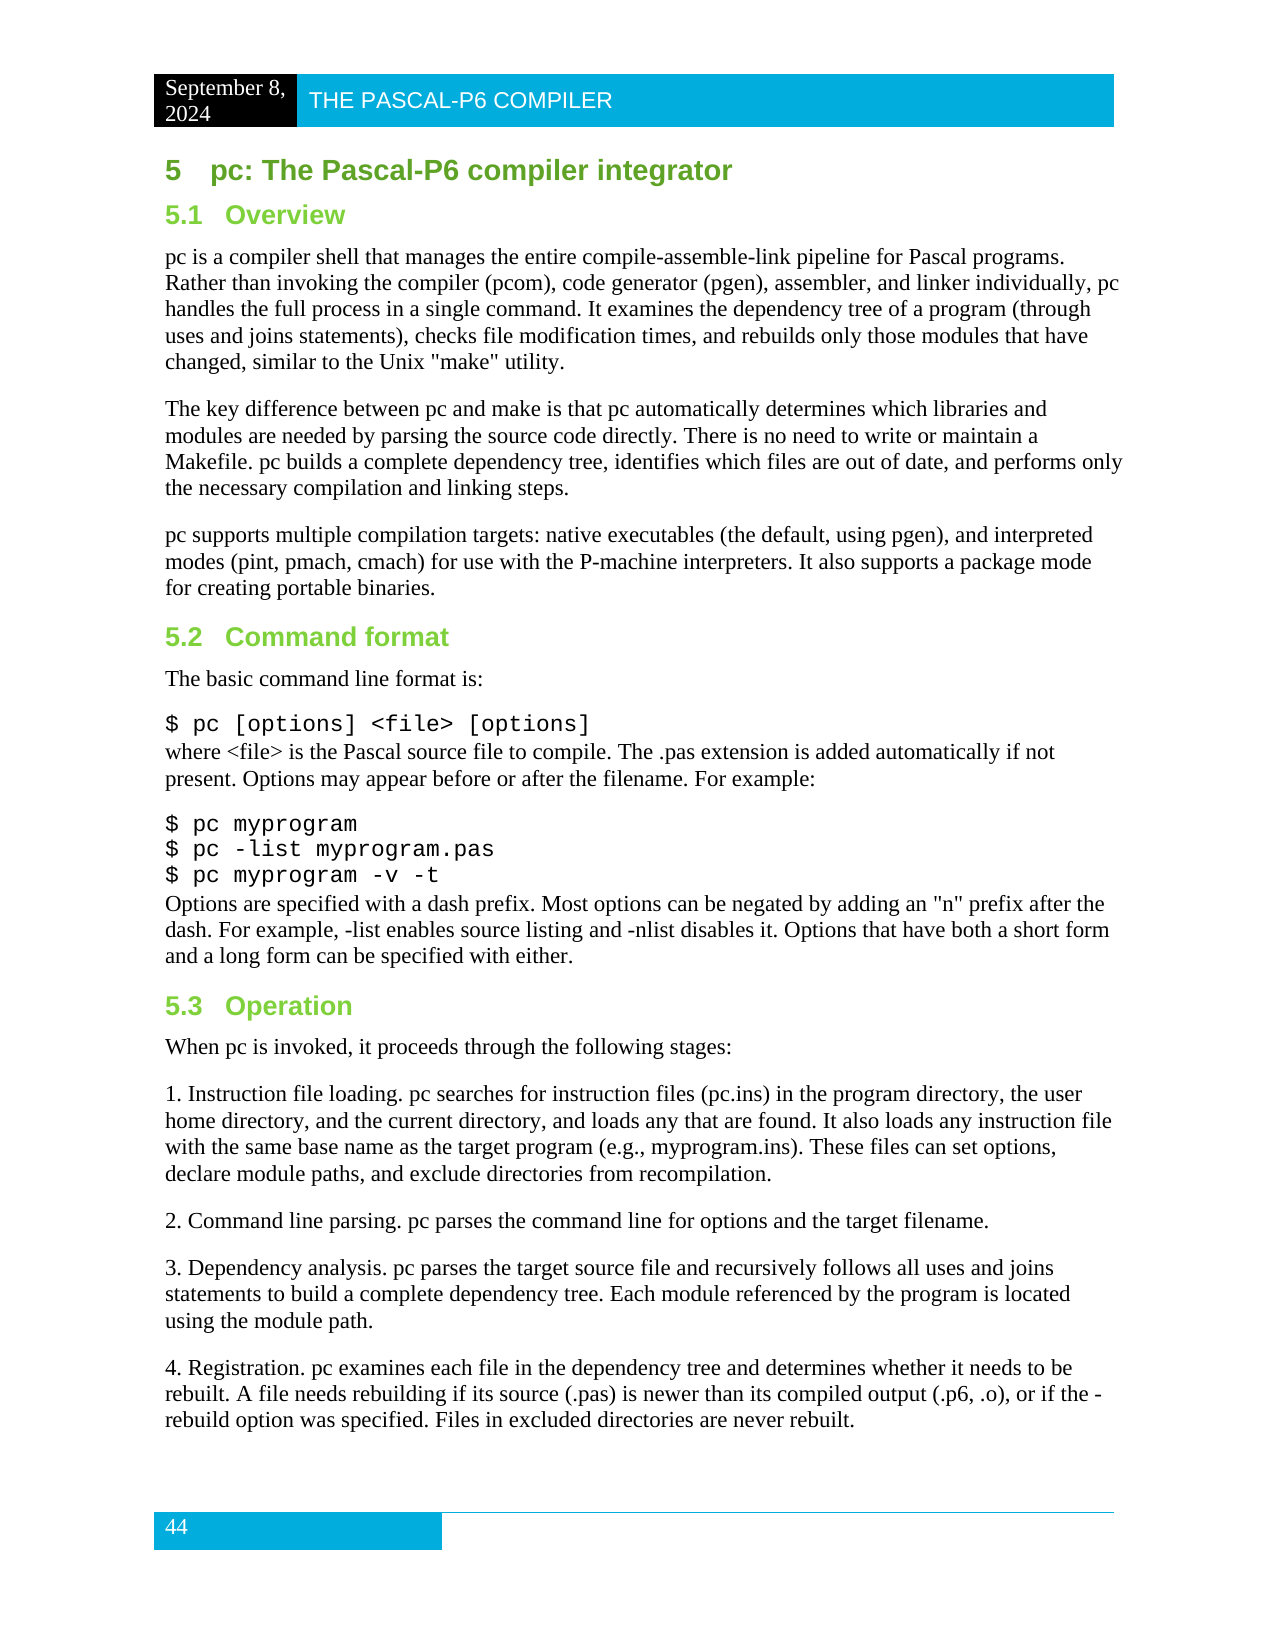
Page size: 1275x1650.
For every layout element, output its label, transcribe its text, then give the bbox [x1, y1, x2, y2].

subtitle Command format [165, 621, 1125, 653]
text 2. Command line parsing. pc parses the command line for options and the target filename. [165, 1207, 1125, 1233]
text When pc is invoked, it proceeds through the following stages: [165, 1033, 1125, 1060]
subtitle Operation [165, 989, 1125, 1021]
text The key difference between pc and make is that pc automatically determines which libraries and modules are needed by parsing the source code directly. There is no need to write or maintain a Makefile. pc builds a complete dependency tree, identifies which files are out of date, and performs only the necessary compilation and linking steps. [165, 395, 1125, 501]
subtitle pc: The Pascal-P6 compiler integrator [165, 153, 1125, 186]
text The basic command line format is: [165, 665, 1125, 692]
text 1. Instruction file loading. pc searches for instruction files (pc.ins) in the program directory, the user home directory, and the current directory, and loads any that are found. It also loads any instruction file with the same base name as the target program (e.g., myprogram.ins). These files can set options, declare module paths, and exclude directories from recompilation. [165, 1081, 1125, 1186]
text $ pc [options] <file> [options] [165, 712, 1125, 738]
text $ pc myprogram -v -t [165, 864, 1125, 890]
text 3. Dependency analysis. pc parses the target source file and recursively follows all uses and joins statements to build a complete dependency tree. Each module referenced by the program is located using the module path. [165, 1254, 1125, 1333]
text pc supports multiple compilation targets: native executables (the default, using pgen), and interpreted modes (pint, pmach, cmach) for use with the P-machine interpreters. It also supports a package mode for creating portable binaries. [165, 522, 1125, 601]
text $ pc -list myprogram.pas [165, 838, 1125, 864]
text 4. Registration. pc examines each file in the dependency tree and determines whether it needs to be rebuilt. A file needs rebuilding if its source (.pas) is newer than its compiled output (.p6, .o), or if the -rebuild option was specified. Files in excluded directories are never rebuilt. [165, 1354, 1125, 1433]
text $ pc myprogram [165, 812, 1125, 838]
text pc is a compiler shell that manages the entire compile-assemble-link pipeline for Pascal programs. Rather than invoking the compiler (pcom), code generator (pgen), assembler, and linker individually, pc handles the full process in a single command. It examines the dependency tree of a program (through uses and joins statements), checks file modification times, and rebuilds only those modules that have changed, similar to the Unix "make" utility. [165, 243, 1125, 374]
subtitle Overview [165, 199, 1125, 230]
text where <file> is the Pascal source file to compile. The .pas extension is added automatically if not present. Options may appear before or after the filename. For example: [165, 738, 1125, 791]
text Options are specified with a dash prefix. Most options can be negated by adding an "n" prefix after the dash. For example, -list enables source listing and -nlist disables it. Options that have both a short form and a long form can be specified with either. [165, 890, 1125, 969]
